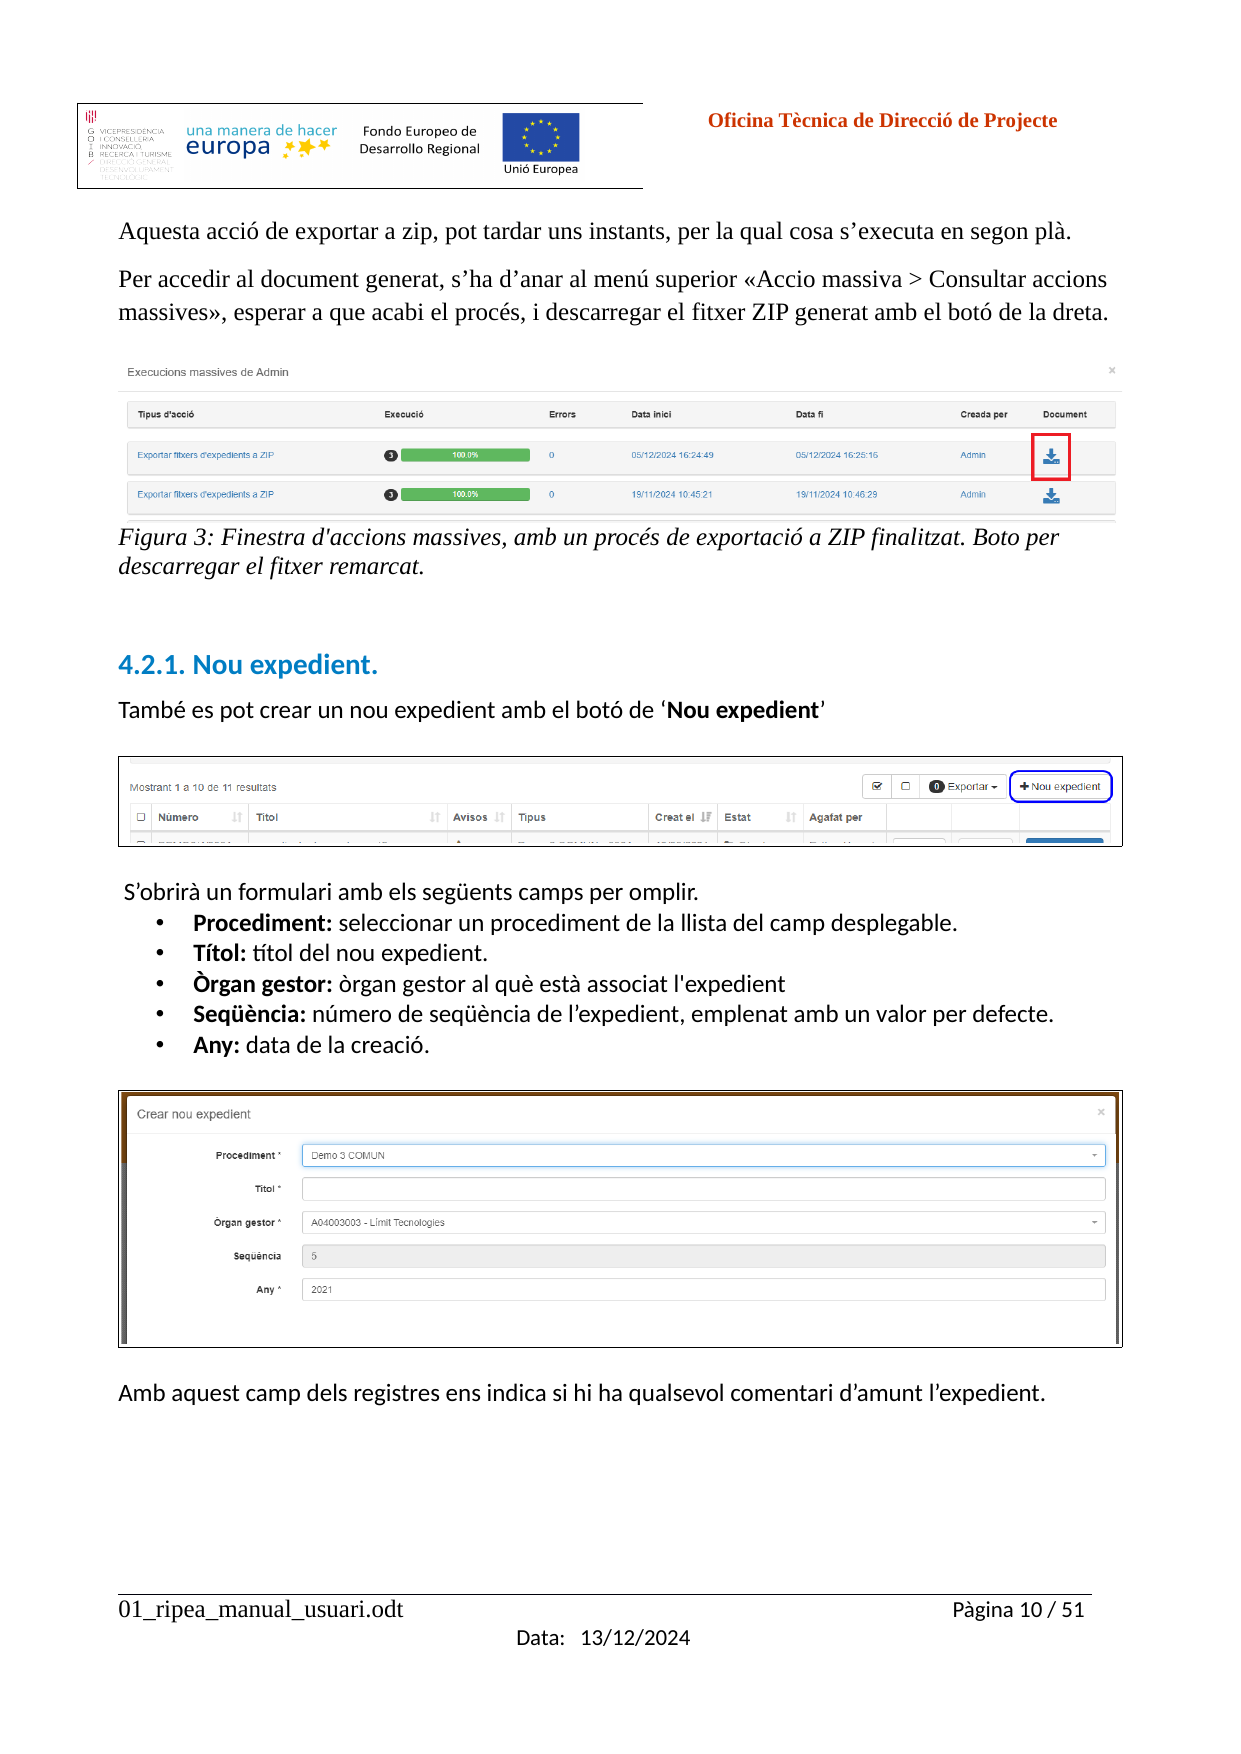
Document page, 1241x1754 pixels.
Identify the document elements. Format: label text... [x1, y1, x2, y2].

list Procediment: seleccionar un procediment de la llista del camp desplegable. [156, 907, 1122, 937]
list Seqüència: número de seqüència de l’expedient, emplenat amb un valor per defecte. [156, 998, 1122, 1029]
text Aquesta acció de exportar a zip, pot tardar uns instants, per la qual cosa s’executa en segon plà. [118, 216, 1122, 245]
list Any: data de la creació. [156, 1029, 1122, 1059]
text Per accedir al document generat, s’ha d’anar al menú superior «Accio massiva > Consultar accions massives», esperar a que acabi el procés, i descarregar el fitxer ZIP generat amb el botó de la dreta. [118, 264, 1122, 326]
text També es pot crear un nou expedient amb el botó de ‘Nou expedient’ [118, 694, 1122, 725]
picture [118, 357, 1123, 523]
text S’obrirà un formulari amb els següents camps per omplir. [118, 876, 1122, 907]
list Títol: títol del nou expedient. [156, 937, 1122, 968]
picture [82, 108, 178, 182]
picture [121, 758, 1119, 843]
text Amb aquest camp dels registres ens indica si hi ha qualsevol comentari d’amunt l’expedient. [118, 1377, 1122, 1408]
subtitle 4.2.1. Nou expedient. [118, 646, 1122, 682]
text Figura 3: Finestra d'accions massives, amb un procés de exportació a ZIP finalitzat. Boto per descarregar el fitxer remarcat. [118, 523, 1122, 580]
picture [184, 108, 585, 182]
picture [121, 1092, 1119, 1344]
list Òrgan gestor: òrgan gestor al què està associat l'expedient [156, 968, 1122, 998]
